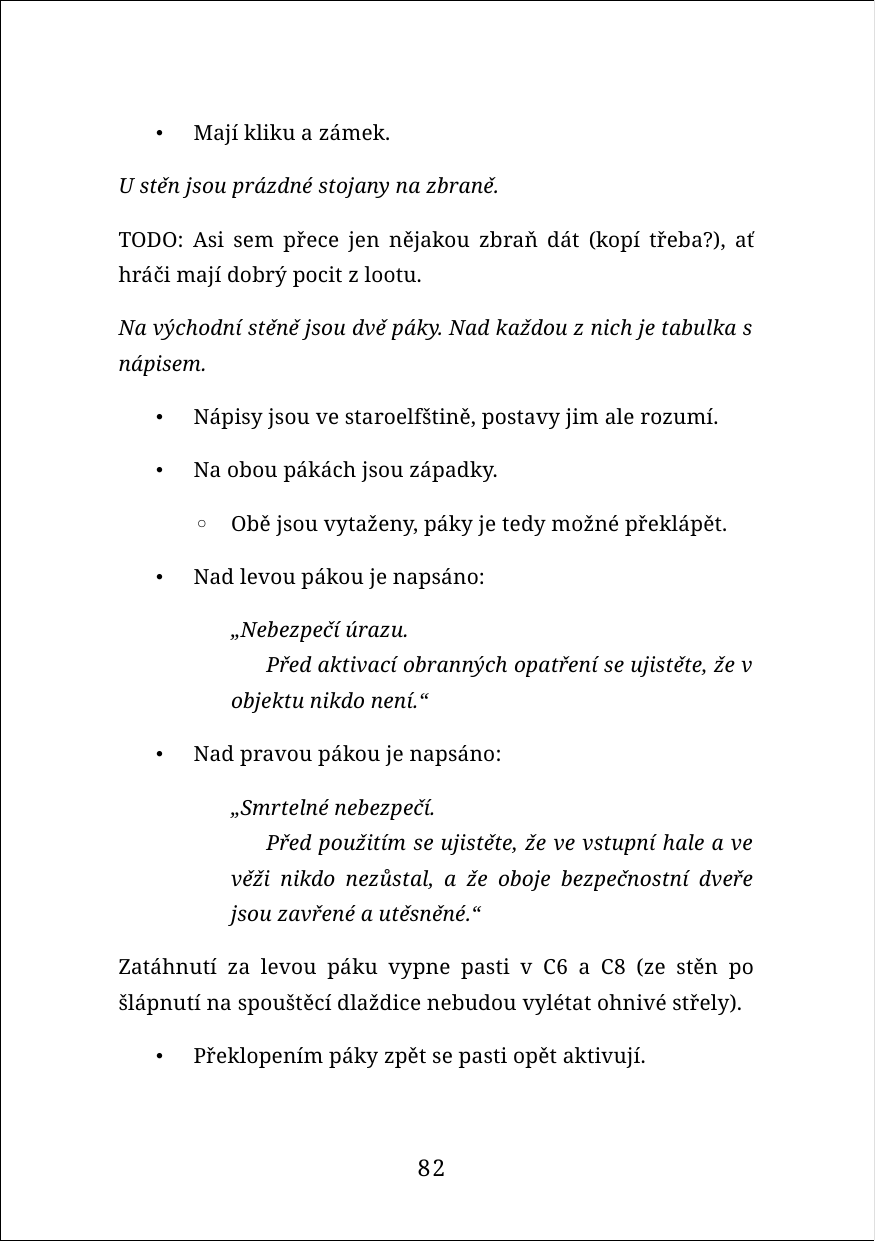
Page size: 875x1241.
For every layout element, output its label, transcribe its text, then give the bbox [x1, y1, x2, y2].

list Nad pravou pákou je napsáno: [156, 739, 756, 768]
text U stěn jsou prázdné stojany na zbraně. [118, 171, 756, 200]
list Obě jsou vytaženy, páky je tedy možné překlápět. [193, 509, 756, 537]
list Na obou pákách jsou západky. [156, 455, 756, 484]
list Nad levou pákou je napsáno: [156, 562, 756, 590]
list „Nebezpečí úrazu. Před aktivací obranných opatření se ujistěte, že v objektu nikdo není.“ [193, 615, 756, 714]
list Mají kliku a zámek. [156, 118, 756, 147]
list „Smrtelné nebezpečí. Před použitím se ujistěte, že ve vstupní hale a ve věži nikdo nezůstal, a že oboje bezpečnostní dveře jsou zavřené a utěsněné.“ [193, 793, 756, 928]
text Na východní stěně jsou dvě páky. Nad každou z nich je tabulka s nápisem. [118, 313, 756, 377]
list Nápisy jsou ve staroelfštině, postavy jim ale rozumí. [156, 402, 756, 431]
text TODO: Asi sem přece jen nějakou zbraň dát (kopí třeba?), ať hráči mají dobrý pocit z lootu. [118, 225, 756, 289]
text Zatáhnutí za levou páku vypne pasti v C6 a C8 (ze stěn po šlápnutí na spouštěcí dlaždice nebudou vylétat ohnivé střely). [118, 952, 756, 1016]
list Překlopením páky zpět se pasti opět aktivují. [156, 1041, 756, 1069]
